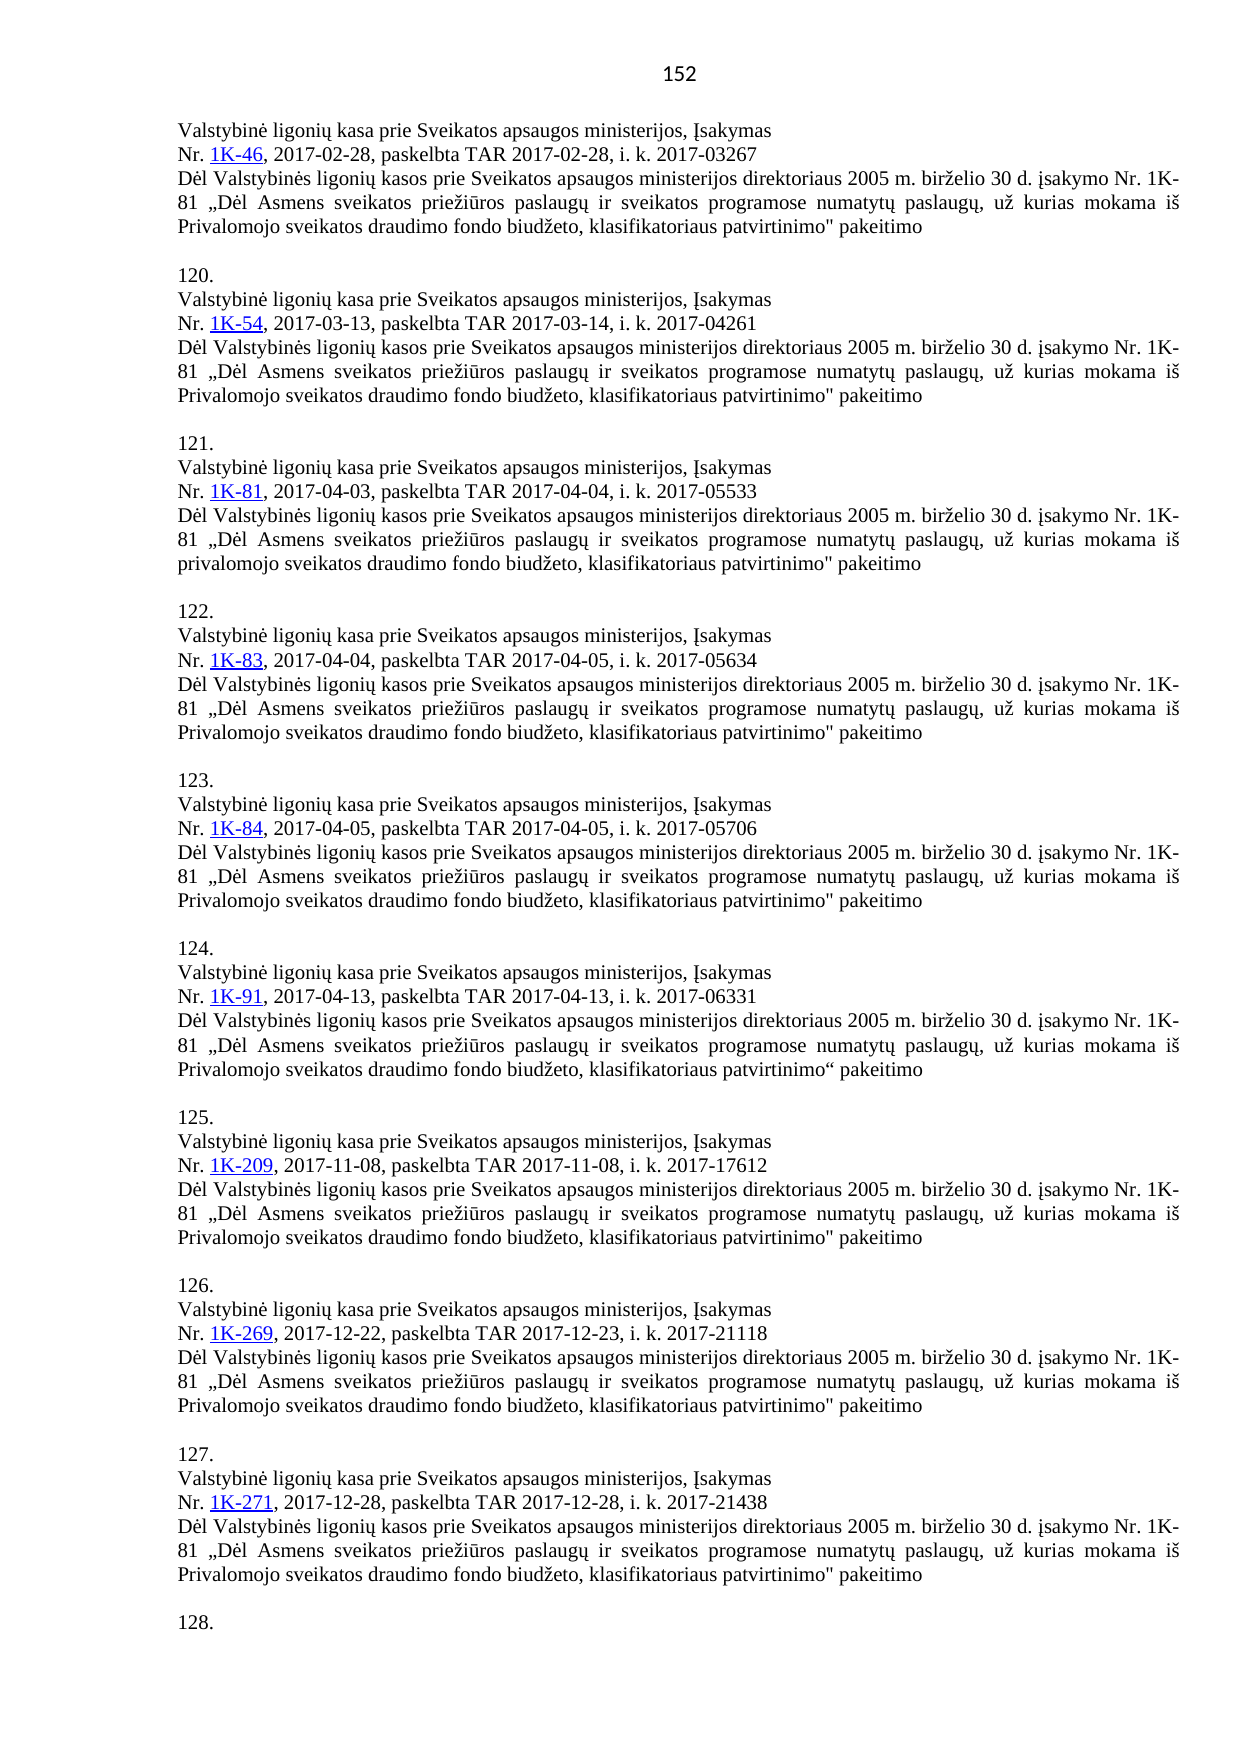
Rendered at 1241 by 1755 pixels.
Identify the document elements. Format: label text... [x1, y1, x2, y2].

text 128. [177, 1610, 1181, 1634]
text 127. [177, 1442, 1181, 1466]
text Dėl Valstybinės ligonių kasos prie Sveikatos apsaugos ministerijos direktoriaus 2005 m. birželio 30 d. įsakymo Nr. 1K-81 „Dėl Asmens sveikatos priežiūros paslaugų ir sveikatos programose numatytų paslaugų, už kurias mokama iš Privalomojo sveikatos draudimo fondo biudžeto, klasifikatoriaus patvirtinimo" pakeitimo [177, 1345, 1181, 1417]
text Valstybinė ligonių kasa prie Sveikatos apsaugos ministerijos, Įsakymas [177, 792, 1181, 816]
text 126. [177, 1273, 1181, 1297]
text 125. [177, 1105, 1181, 1129]
text Valstybinė ligonių kasa prie Sveikatos apsaugos ministerijos, Įsakymas [177, 623, 1181, 647]
text Valstybinė ligonių kasa prie Sveikatos apsaugos ministerijos, Įsakymas [177, 1466, 1181, 1490]
text Dėl Valstybinės ligonių kasos prie Sveikatos apsaugos ministerijos direktoriaus 2005 m. birželio 30 d. įsakymo Nr. 1K-81 „Dėl Asmens sveikatos priežiūros paslaugų ir sveikatos programose numatytų paslaugų, už kurias mokama iš Privalomojo sveikatos draudimo fondo biudžeto, klasifikatoriaus patvirtinimo" pakeitimo [177, 1514, 1181, 1586]
text Dėl Valstybinės ligonių kasos prie Sveikatos apsaugos ministerijos direktoriaus 2005 m. birželio 30 d. įsakymo Nr. 1K-81 „Dėl Asmens sveikatos priežiūros paslaugų ir sveikatos programose numatytų paslaugų, už kurias mokama iš Privalomojo sveikatos draudimo fondo biudžeto, klasifikatoriaus patvirtinimo" pakeitimo [177, 672, 1181, 744]
text Nr. 1K-83, 2017-04-04, paskelbta TAR 2017-04-05, i. k. 2017-05634 [177, 647, 1181, 672]
text Nr. 1K-81, 2017-04-03, paskelbta TAR 2017-04-04, i. k. 2017-05533 [177, 479, 1181, 503]
text Valstybinė ligonių kasa prie Sveikatos apsaugos ministerijos, Įsakymas [177, 960, 1181, 984]
text Valstybinė ligonių kasa prie Sveikatos apsaugos ministerijos, Įsakymas [177, 455, 1181, 479]
text 124. [177, 936, 1181, 960]
text Dėl Valstybinės ligonių kasos prie Sveikatos apsaugos ministerijos direktoriaus 2005 m. birželio 30 d. įsakymo Nr. 1K-81 „Dėl Asmens sveikatos priežiūros paslaugų ir sveikatos programose numatytų paslaugų, už kurias mokama iš Privalomojo sveikatos draudimo fondo biudžeto, klasifikatoriaus patvirtinimo" pakeitimo [177, 335, 1181, 407]
text Nr. 1K-271, 2017-12-28, paskelbta TAR 2017-12-28, i. k. 2017-21438 [177, 1490, 1181, 1514]
text Dėl Valstybinės ligonių kasos prie Sveikatos apsaugos ministerijos direktoriaus 2005 m. birželio 30 d. įsakymo Nr. 1K-81 „Dėl Asmens sveikatos priežiūros paslaugų ir sveikatos programose numatytų paslaugų, už kurias mokama iš privalomojo sveikatos draudimo fondo biudžeto, klasifikatoriaus patvirtinimo" pakeitimo [177, 503, 1181, 575]
text Dėl Valstybinės ligonių kasos prie Sveikatos apsaugos ministerijos direktoriaus 2005 m. birželio 30 d. įsakymo Nr. 1K-81 „Dėl Asmens sveikatos priežiūros paslaugų ir sveikatos programose numatytų paslaugų, už kurias mokama iš Privalomojo sveikatos draudimo fondo biudžeto, klasifikatoriaus patvirtinimo" pakeitimo [177, 166, 1181, 238]
text 120. [177, 262, 1181, 287]
text Dėl Valstybinės ligonių kasos prie Sveikatos apsaugos ministerijos direktoriaus 2005 m. birželio 30 d. įsakymo Nr. 1K-81 „Dėl Asmens sveikatos priežiūros paslaugų ir sveikatos programose numatytų paslaugų, už kurias mokama iš Privalomojo sveikatos draudimo fondo biudžeto, klasifikatoriaus patvirtinimo" pakeitimo [177, 1177, 1181, 1249]
text Nr. 1K-209, 2017-11-08, paskelbta TAR 2017-11-08, i. k. 2017-17612 [177, 1153, 1181, 1177]
text Nr. 1K-46, 2017-02-28, paskelbta TAR 2017-02-28, i. k. 2017-03267 [177, 142, 1181, 166]
text Valstybinė ligonių kasa prie Sveikatos apsaugos ministerijos, Įsakymas [177, 287, 1181, 311]
text Nr. 1K-84, 2017-04-05, paskelbta TAR 2017-04-05, i. k. 2017-05706 [177, 816, 1181, 840]
text Nr. 1K-269, 2017-12-22, paskelbta TAR 2017-12-23, i. k. 2017-21118 [177, 1321, 1181, 1345]
text 121. [177, 431, 1181, 455]
text Dėl Valstybinės ligonių kasos prie Sveikatos apsaugos ministerijos direktoriaus 2005 m. birželio 30 d. įsakymo Nr. 1K-81 „Dėl Asmens sveikatos priežiūros paslaugų ir sveikatos programose numatytų paslaugų, už kurias mokama iš Privalomojo sveikatos draudimo fondo biudžeto, klasifikatoriaus patvirtinimo" pakeitimo [177, 840, 1181, 912]
text 123. [177, 768, 1181, 792]
text Valstybinė ligonių kasa prie Sveikatos apsaugos ministerijos, Įsakymas [177, 118, 1181, 142]
text 122. [177, 599, 1181, 623]
text Nr. 1K-54, 2017-03-13, paskelbta TAR 2017-03-14, i. k. 2017-04261 [177, 311, 1181, 335]
text Valstybinė ligonių kasa prie Sveikatos apsaugos ministerijos, Įsakymas [177, 1129, 1181, 1153]
text Dėl Valstybinės ligonių kasos prie Sveikatos apsaugos ministerijos direktoriaus 2005 m. birželio 30 d. įsakymo Nr. 1K-81 „Dėl Asmens sveikatos priežiūros paslaugų ir sveikatos programose numatytų paslaugų, už kurias mokama iš Privalomojo sveikatos draudimo fondo biudžeto, klasifikatoriaus patvirtinimo“ pakeitimo [177, 1008, 1181, 1081]
text Valstybinė ligonių kasa prie Sveikatos apsaugos ministerijos, Įsakymas [177, 1297, 1181, 1321]
text Nr. 1K-91, 2017-04-13, paskelbta TAR 2017-04-13, i. k. 2017-06331 [177, 984, 1181, 1008]
